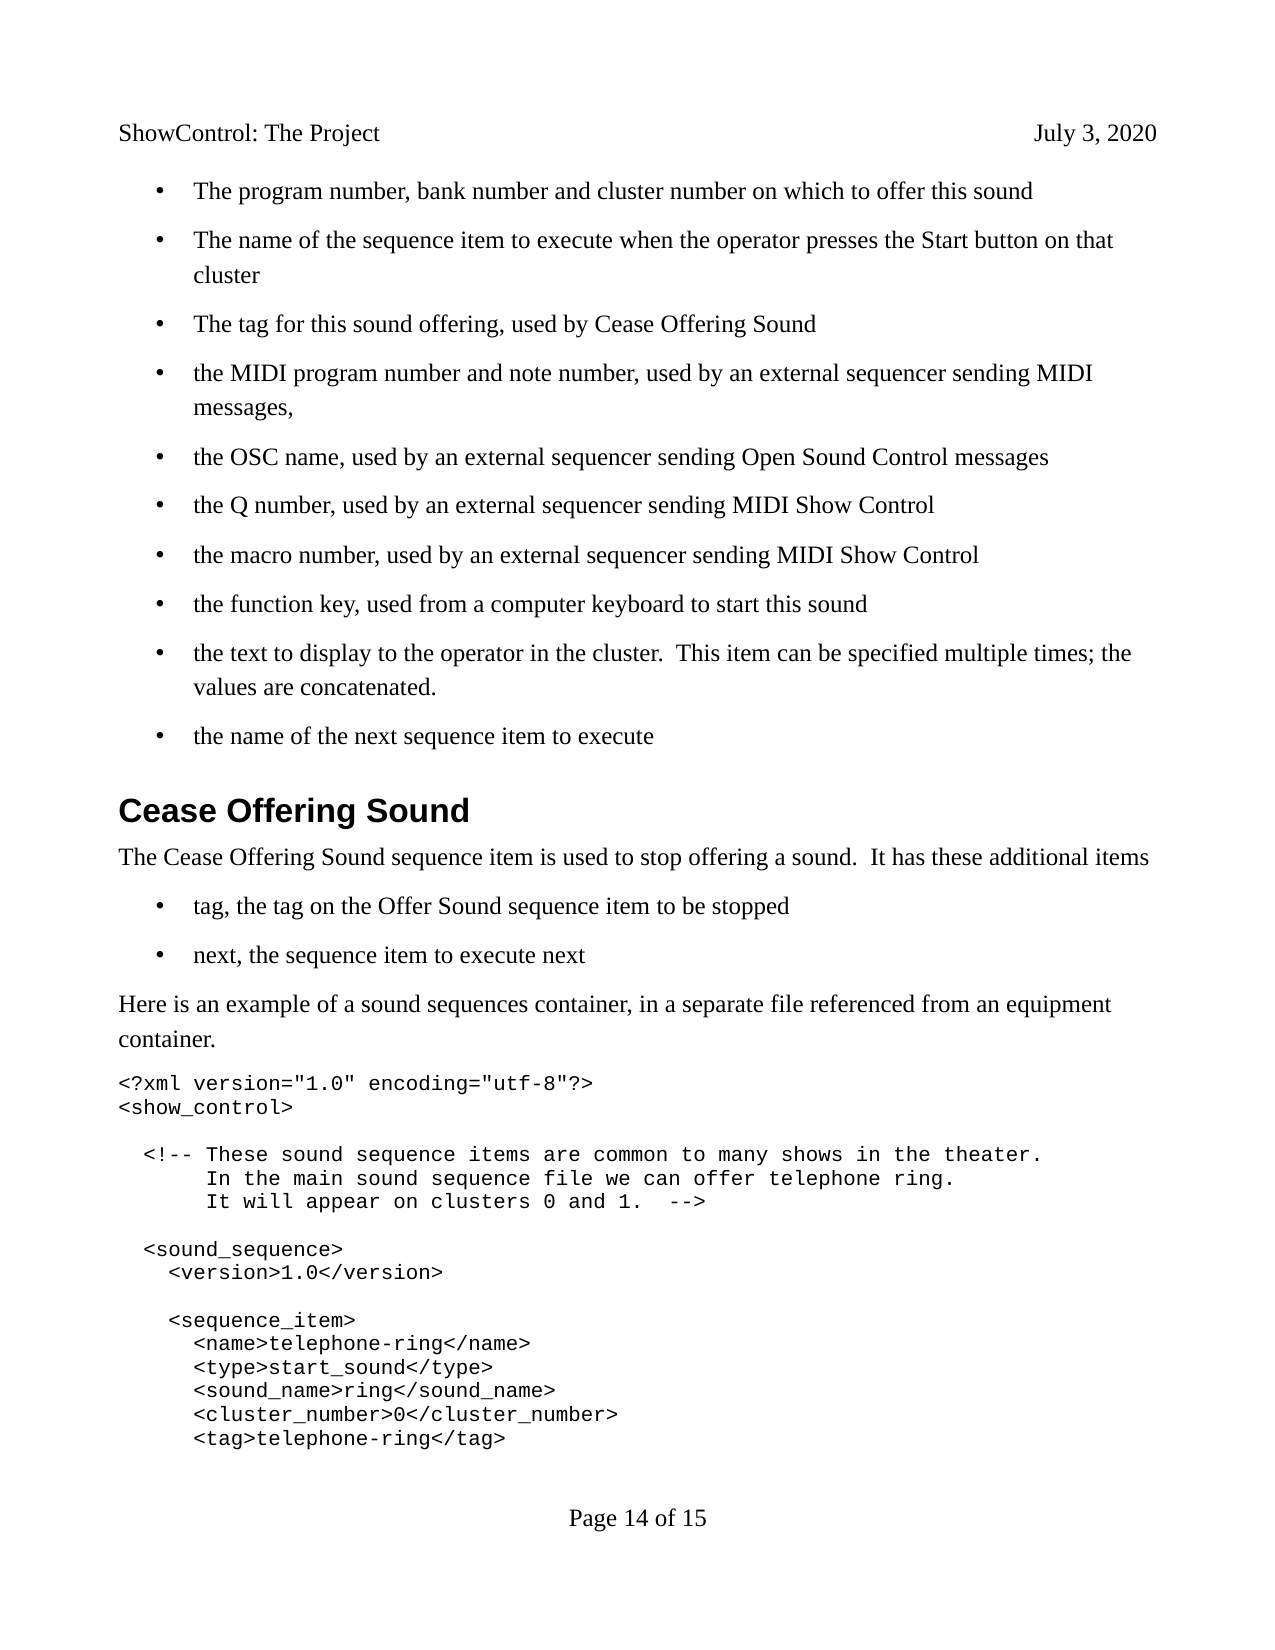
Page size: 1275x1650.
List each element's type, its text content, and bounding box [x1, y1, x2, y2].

text Here is an example of a sound sequences container, in a separate file referenced from an equipment container. [118, 989, 1157, 1053]
list the OSC name, used by an external sequencer sending Open Sound Control messages [156, 442, 1157, 470]
list the function key, used from a computer keyboard to start this sound [156, 589, 1157, 617]
list the text to display to the operator in the cluster. This item can be specified multiple times; the values are concatenated. [156, 638, 1157, 701]
text <sound_name>ring</sound_name> [118, 1381, 1157, 1404]
text <?xml version="1.0" encoding="utf-8"?> [118, 1073, 1157, 1097]
text <!-- These sound sequence items are common to many shows in the theater. [118, 1144, 1157, 1168]
text It will appear on clusters 0 and 1. --> [118, 1191, 1157, 1215]
list tag, the tag on the Offer Sound sequence item to be stopped [156, 891, 1157, 920]
list next, the sequence item to execute next [156, 941, 1157, 969]
list The program number, bank number and cluster number on which to offer this sound [156, 176, 1157, 205]
list the Q number, used by an external sequencer sending MIDI Show Control [156, 491, 1157, 519]
text In the main sound sequence file we can offer telephone ring. [118, 1168, 1157, 1191]
list The tag for this sound offering, used by Cease Offering Sound [156, 309, 1157, 338]
list the MIDI program number and note number, used by an external sequencer sending MIDI messages, [156, 358, 1157, 421]
text <cluster_number>0</cluster_number> [118, 1404, 1157, 1428]
text <name>telephone-ring</name> [118, 1333, 1157, 1357]
subtitle Cease Offering Sound [118, 791, 1157, 830]
list The name of the sequence item to execute when the operator presses the Start button on that cluster [156, 225, 1157, 289]
list the name of the next sequence item to execute [156, 721, 1157, 750]
text <sequence_item> [118, 1309, 1157, 1333]
text <tag>telephone-ring</tag> [118, 1428, 1157, 1451]
text The Cease Offering Sound sequence item is used to stop offering a sound. It has these additional items [118, 842, 1157, 871]
text <show_control> [118, 1097, 1157, 1120]
text <sound_sequence> [118, 1239, 1157, 1262]
list the macro number, used by an external sequencer sending MIDI Show Control [156, 540, 1157, 568]
text <type>start_sound</type> [118, 1357, 1157, 1381]
text <version>1.0</version> [118, 1262, 1157, 1286]
